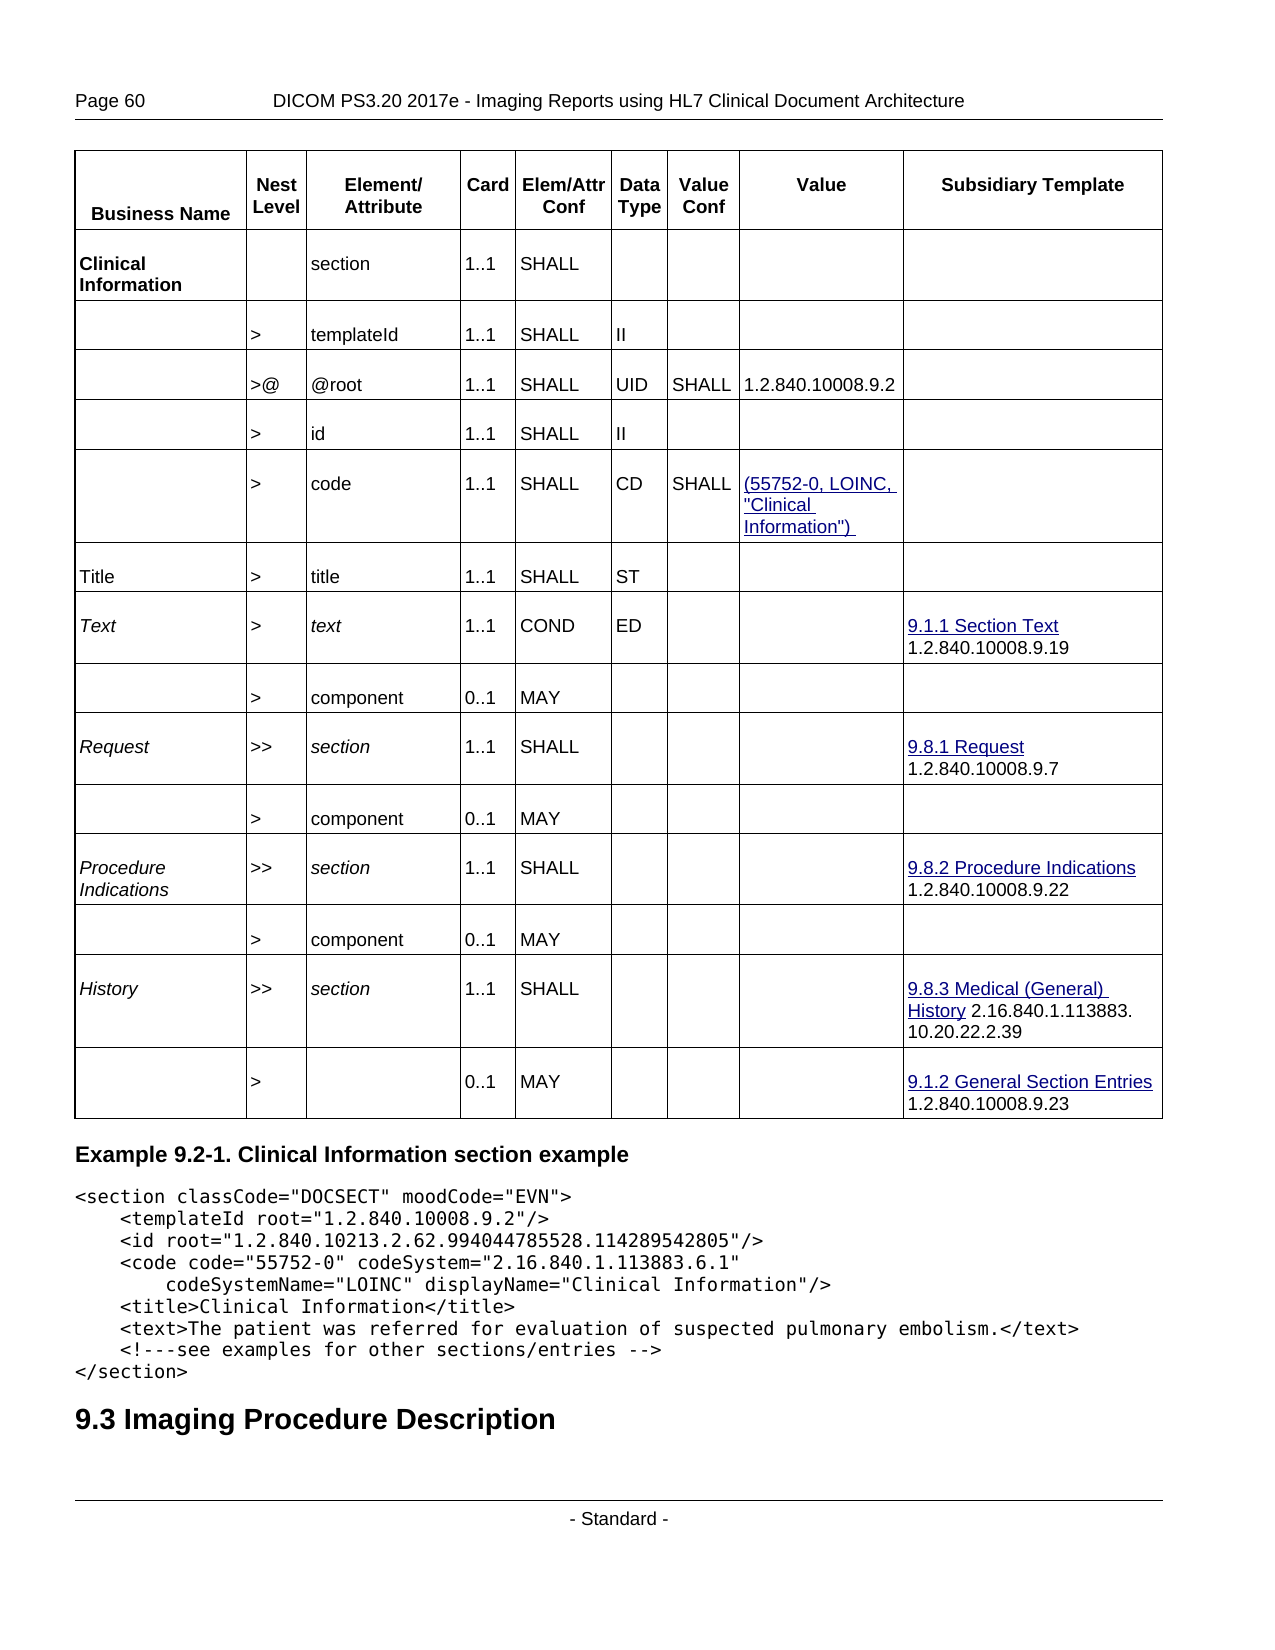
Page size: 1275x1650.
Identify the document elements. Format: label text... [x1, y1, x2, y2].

table_cell SHALL [516, 400, 611, 449]
table_cell [904, 400, 1162, 449]
table_cell [668, 955, 739, 1047]
table_cell [668, 301, 739, 349]
table_cell 0..1 [461, 1048, 515, 1118]
table_header Card [461, 151, 515, 228]
table_cell [668, 834, 739, 904]
table_cell [740, 785, 903, 833]
table_cell [668, 592, 739, 662]
table_cell MAY [516, 1048, 611, 1118]
table_cell [740, 301, 903, 349]
table_cell [612, 1048, 667, 1118]
table_cell II [612, 400, 667, 449]
table_cell Text [76, 592, 246, 662]
table_cell Procedure​Indications [76, 834, 246, 904]
table_cell [612, 955, 667, 1047]
table_cell 9.1.2 General Section Entries 1.2.840.10008.9.23 [904, 1048, 1162, 1118]
table_cell [612, 785, 667, 833]
table_cell component [307, 664, 460, 712]
table_header Element/​Attribute [307, 151, 460, 228]
table_cell [76, 450, 246, 542]
table_cell section [307, 713, 460, 783]
table_cell SHALL [516, 713, 611, 783]
table_cell section [307, 955, 460, 1047]
table_cell 1..1 [461, 713, 515, 783]
table_cell 1..1 [461, 834, 515, 904]
table_cell SHALL [516, 450, 611, 542]
table_cell [668, 230, 739, 300]
table_cell 0..1 [461, 664, 515, 712]
table_cell MAY [516, 664, 611, 712]
table_cell 1..1 [461, 592, 515, 662]
table_cell @root [307, 350, 460, 399]
table_cell id [307, 400, 460, 449]
table_cell text [307, 592, 460, 662]
table_cell MAY [516, 785, 611, 833]
table_cell (55752-0, LOINC, "Clinical Information") [740, 450, 903, 542]
table_cell COND [516, 592, 611, 662]
table_cell SHALL [668, 350, 739, 399]
table_cell code [307, 450, 460, 542]
table_header Value Conf [668, 151, 739, 228]
table_cell > [247, 664, 306, 712]
table_cell component [307, 905, 460, 954]
table_cell 1..1 [461, 301, 515, 349]
table_cell 1..1 [461, 450, 515, 542]
table_cell [612, 905, 667, 954]
table_cell Title [76, 543, 246, 591]
table_cell History [76, 955, 246, 1047]
table_cell > [247, 301, 306, 349]
table_cell [904, 450, 1162, 542]
table_cell II [612, 301, 667, 349]
table_cell [76, 785, 246, 833]
table_cell 9.8.1 Request 1.2.840.10008.9.7 [904, 713, 1162, 783]
text <section classCode="DOCSECT" moodCode="EVN"> <templateId root="1.2.840.10008.9.2"/> <id root="1.2.840.10213.2.62.994044785528.114289542805"/> <code code="55752-0" codeSystem="2.16.840.1.113883.6.1" codeSystemName="LOINC" displayName="Clinical Information"/> <title>Clinical Information</title> <text>The patient was referred for evaluation of suspected pulmonary embolism.</text> <!---see examples for other sections/entries --> </section> [75, 1186, 1162, 1383]
table_cell Request [76, 713, 246, 783]
table_cell [612, 834, 667, 904]
table_cell [740, 713, 903, 783]
table_cell ST [612, 543, 667, 591]
table_cell [668, 664, 739, 712]
table_header Value [740, 151, 903, 228]
table_cell 1..1 [461, 400, 515, 449]
table_cell component [307, 785, 460, 833]
table_cell [76, 301, 246, 349]
table_cell 1.2.840.10008.9.2 [740, 350, 903, 399]
table_cell 1..1 [461, 350, 515, 399]
table_cell SHALL [516, 301, 611, 349]
table_cell [740, 905, 903, 954]
table_cell SHALL [516, 834, 611, 904]
table_header Elem/Attr Conf [516, 151, 611, 228]
table_cell 1..1 [461, 543, 515, 591]
table_cell [740, 400, 903, 449]
table_cell > [247, 905, 306, 954]
table_cell [668, 713, 739, 783]
table_cell > [247, 450, 306, 542]
table_cell [76, 350, 246, 399]
table_cell [612, 713, 667, 783]
table_header Nest Level [247, 151, 306, 228]
table_cell [612, 230, 667, 300]
table_header Data Type [612, 151, 667, 228]
table_cell 1..1 [461, 230, 515, 300]
table_cell 0..1 [461, 905, 515, 954]
table_cell [668, 400, 739, 449]
table_cell [76, 905, 246, 954]
table_cell [668, 785, 739, 833]
table_cell [904, 230, 1162, 300]
table_cell [904, 905, 1162, 954]
table_cell > [247, 785, 306, 833]
table_header Business Name [76, 151, 246, 228]
table_cell [740, 955, 903, 1047]
table_cell SHALL [516, 230, 611, 300]
table_cell Clinical​Information [76, 230, 246, 300]
table_cell [740, 834, 903, 904]
table_cell [668, 1048, 739, 1118]
table_cell MAY [516, 905, 611, 954]
table_cell [76, 400, 246, 449]
table_cell SHALL [668, 450, 739, 542]
table_cell section [307, 834, 460, 904]
table_cell 9.8.3 Medical (General) History 2.16.840.1.113883.​10.20.22.2.39 [904, 955, 1162, 1047]
table_cell 9.1.1 Section Text 1.2.840.10008.9.19 [904, 592, 1162, 662]
table_cell [247, 230, 306, 300]
table_cell [740, 1048, 903, 1118]
table_cell >> [247, 834, 306, 904]
table_cell > [247, 592, 306, 662]
table_cell >> [247, 955, 306, 1047]
table_cell > [247, 1048, 306, 1118]
table_cell [904, 543, 1162, 591]
table_cell [740, 664, 903, 712]
table_cell > [247, 400, 306, 449]
table_cell > [247, 543, 306, 591]
table_cell 1..1 [461, 955, 515, 1047]
table_cell SHALL [516, 543, 611, 591]
table_cell SHALL [516, 350, 611, 399]
table_cell [612, 664, 667, 712]
table_cell [904, 785, 1162, 833]
table_cell 0..1 [461, 785, 515, 833]
text Example 9.2-1. Clinical Information section example [75, 1142, 1162, 1167]
table_header Subsidiary Template [904, 151, 1162, 228]
table_cell [76, 664, 246, 712]
table_cell template​Id [307, 301, 460, 349]
table_cell 9.8.2 Procedure Indications 1.2.840.10008.9.22 [904, 834, 1162, 904]
table_cell [668, 905, 739, 954]
table_cell CD [612, 450, 667, 542]
table_cell [76, 1048, 246, 1118]
table_cell SHALL [516, 955, 611, 1047]
text 9.3 Imaging Procedure Description [75, 1402, 1162, 1435]
table_cell section [307, 230, 460, 300]
table_cell ED [612, 592, 667, 662]
table_cell [904, 664, 1162, 712]
table_cell [904, 350, 1162, 399]
table_cell [740, 230, 903, 300]
table_cell [668, 543, 739, 591]
table_cell UID [612, 350, 667, 399]
table_cell [740, 592, 903, 662]
table_cell [307, 1048, 460, 1118]
table_cell >> [247, 713, 306, 783]
table_cell title [307, 543, 460, 591]
table_cell >@ [247, 350, 306, 399]
table_cell [740, 543, 903, 591]
table_cell [904, 301, 1162, 349]
